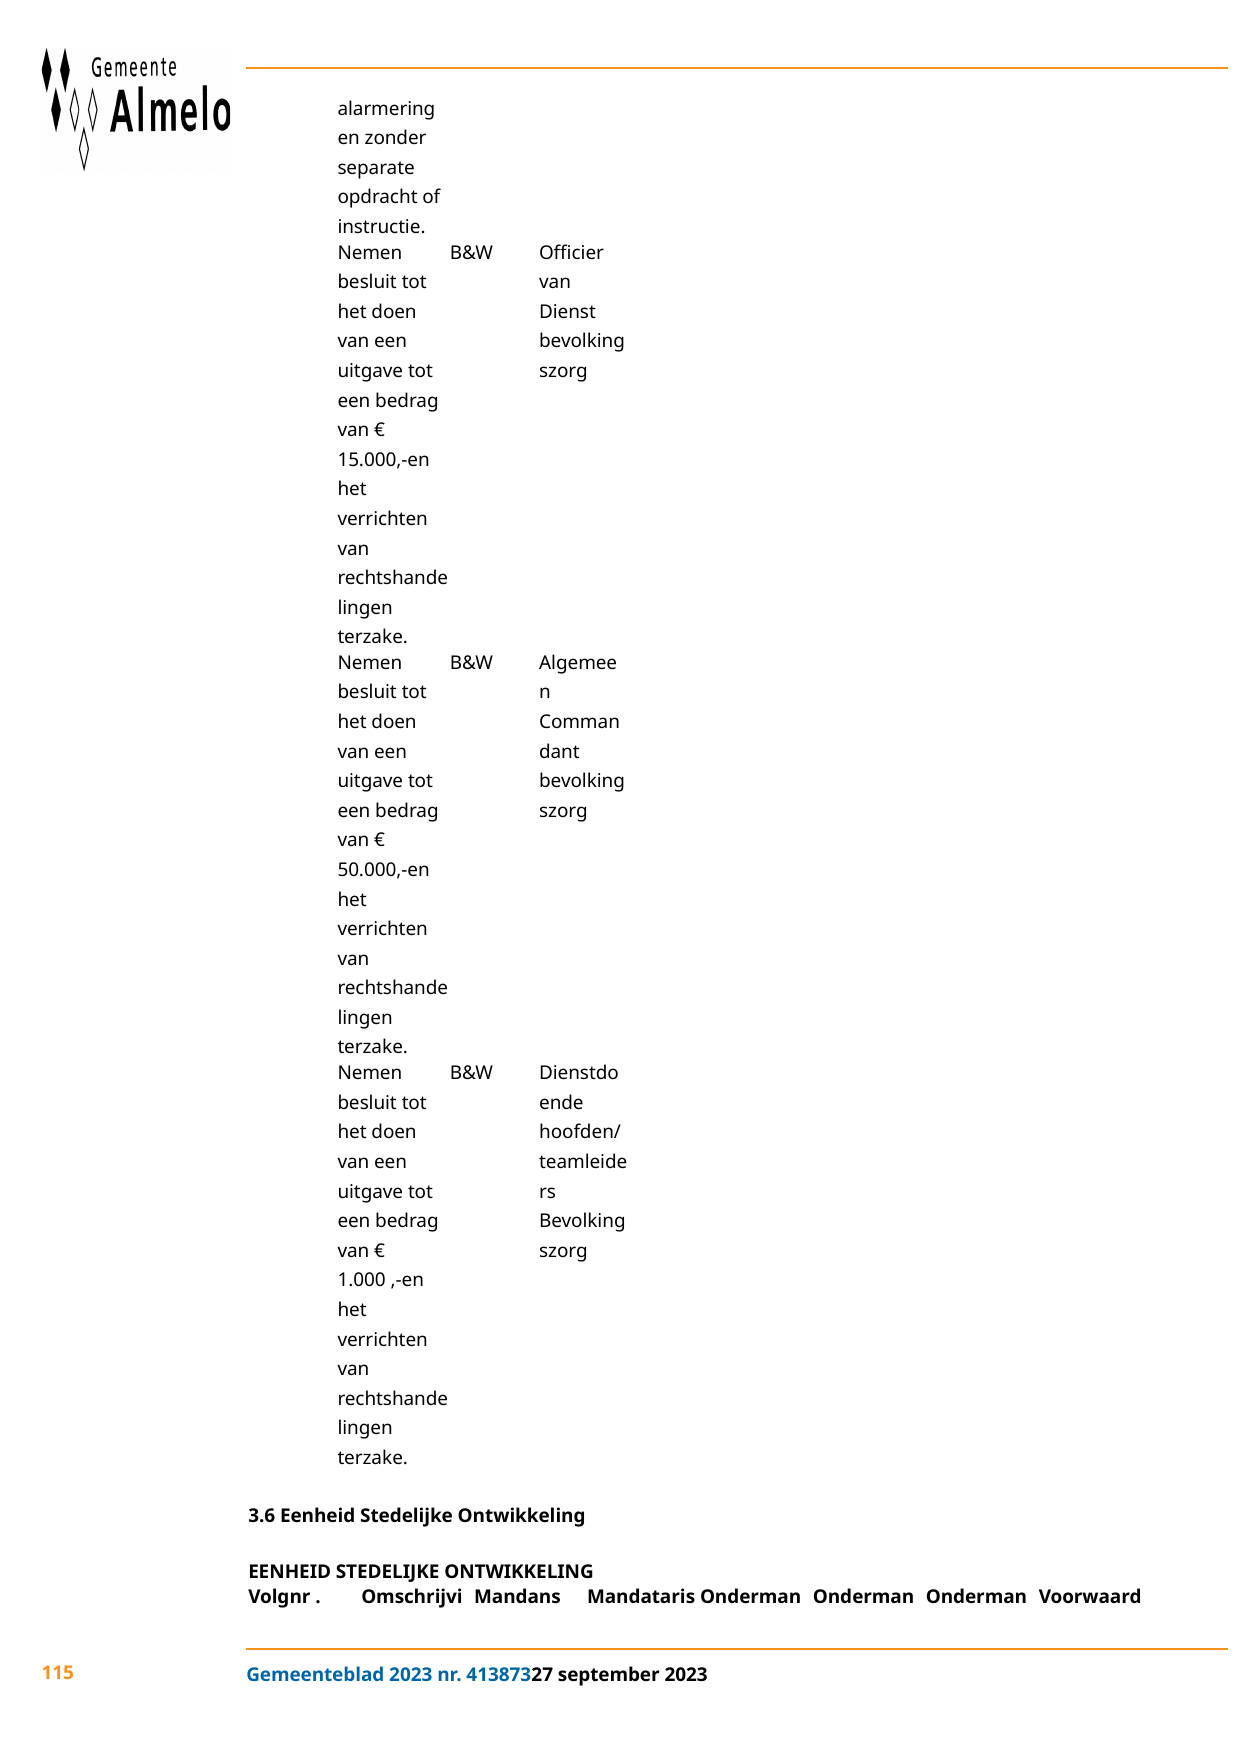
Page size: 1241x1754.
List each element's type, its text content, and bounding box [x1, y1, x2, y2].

table_cell [248, 239, 337, 649]
table_cell Volgnr . [248, 1584, 361, 1609]
table_cell Onderman [700, 1584, 813, 1609]
table_cell Omschrijvi [361, 1584, 474, 1609]
table_cell [248, 95, 337, 239]
table_cell B&W [450, 1060, 539, 1470]
table_cell [539, 95, 628, 239]
table_cell Nemen besluit tot het doen van een uitgave tot een bedrag van € 15.000,-en het verrichten van rechtshandelingen terzake. [337, 239, 449, 649]
table_cell [248, 649, 337, 1059]
table_cell [628, 239, 717, 649]
table_cell [806, 95, 896, 239]
table_cell [896, 1060, 1024, 1470]
table_cell [896, 239, 1024, 649]
table_cell Algemeen Commandant bevolkingszorg [539, 649, 628, 1059]
text 3.6 Eenheid Stedelijke Ontwikkeling [248, 1503, 1152, 1528]
table_cell [628, 95, 717, 239]
table_cell [450, 95, 539, 239]
table_cell B&W [450, 239, 539, 649]
table_cell Nemen besluit tot het doen van een uitgave tot een bedrag van € 1.000 ,-en het verrichten van rechtshandelingen terzake. [337, 1060, 449, 1470]
table_cell Voorwaard [1039, 1584, 1152, 1609]
table_cell Nemen besluit tot het doen van een uitgave tot een bedrag van € 50.000,-en het verrichten van rechtshandelingen terzake. [337, 649, 449, 1059]
table_cell Mandataris [587, 1584, 700, 1609]
table_cell Officier van Dienst bevolkingszorg [539, 239, 628, 649]
table_cell alarmering en zonder separate opdracht of instructie. [337, 95, 449, 239]
table_cell [717, 1060, 806, 1470]
table_cell Onderman [813, 1584, 926, 1609]
picture [41, 47, 231, 172]
table_cell Mandans [474, 1584, 587, 1609]
table_cell [628, 1060, 717, 1470]
table_cell Dienstdoende hoofden/ teamleiders Bevolkingszorg [539, 1060, 628, 1470]
table_cell [806, 649, 896, 1059]
table_cell [717, 239, 806, 649]
table_cell [717, 95, 806, 239]
table_cell B&W [450, 649, 539, 1059]
table_cell [806, 239, 896, 649]
table_cell [248, 1060, 337, 1470]
table_cell [806, 1060, 896, 1470]
table_cell [896, 649, 1024, 1059]
table_cell [896, 95, 1024, 239]
table_cell Onderman [926, 1584, 1038, 1609]
table_cell [717, 649, 806, 1059]
table_header EENHEID STEDELIJKE ONTWIKKELING [248, 1558, 1152, 1584]
table_cell [628, 649, 717, 1059]
